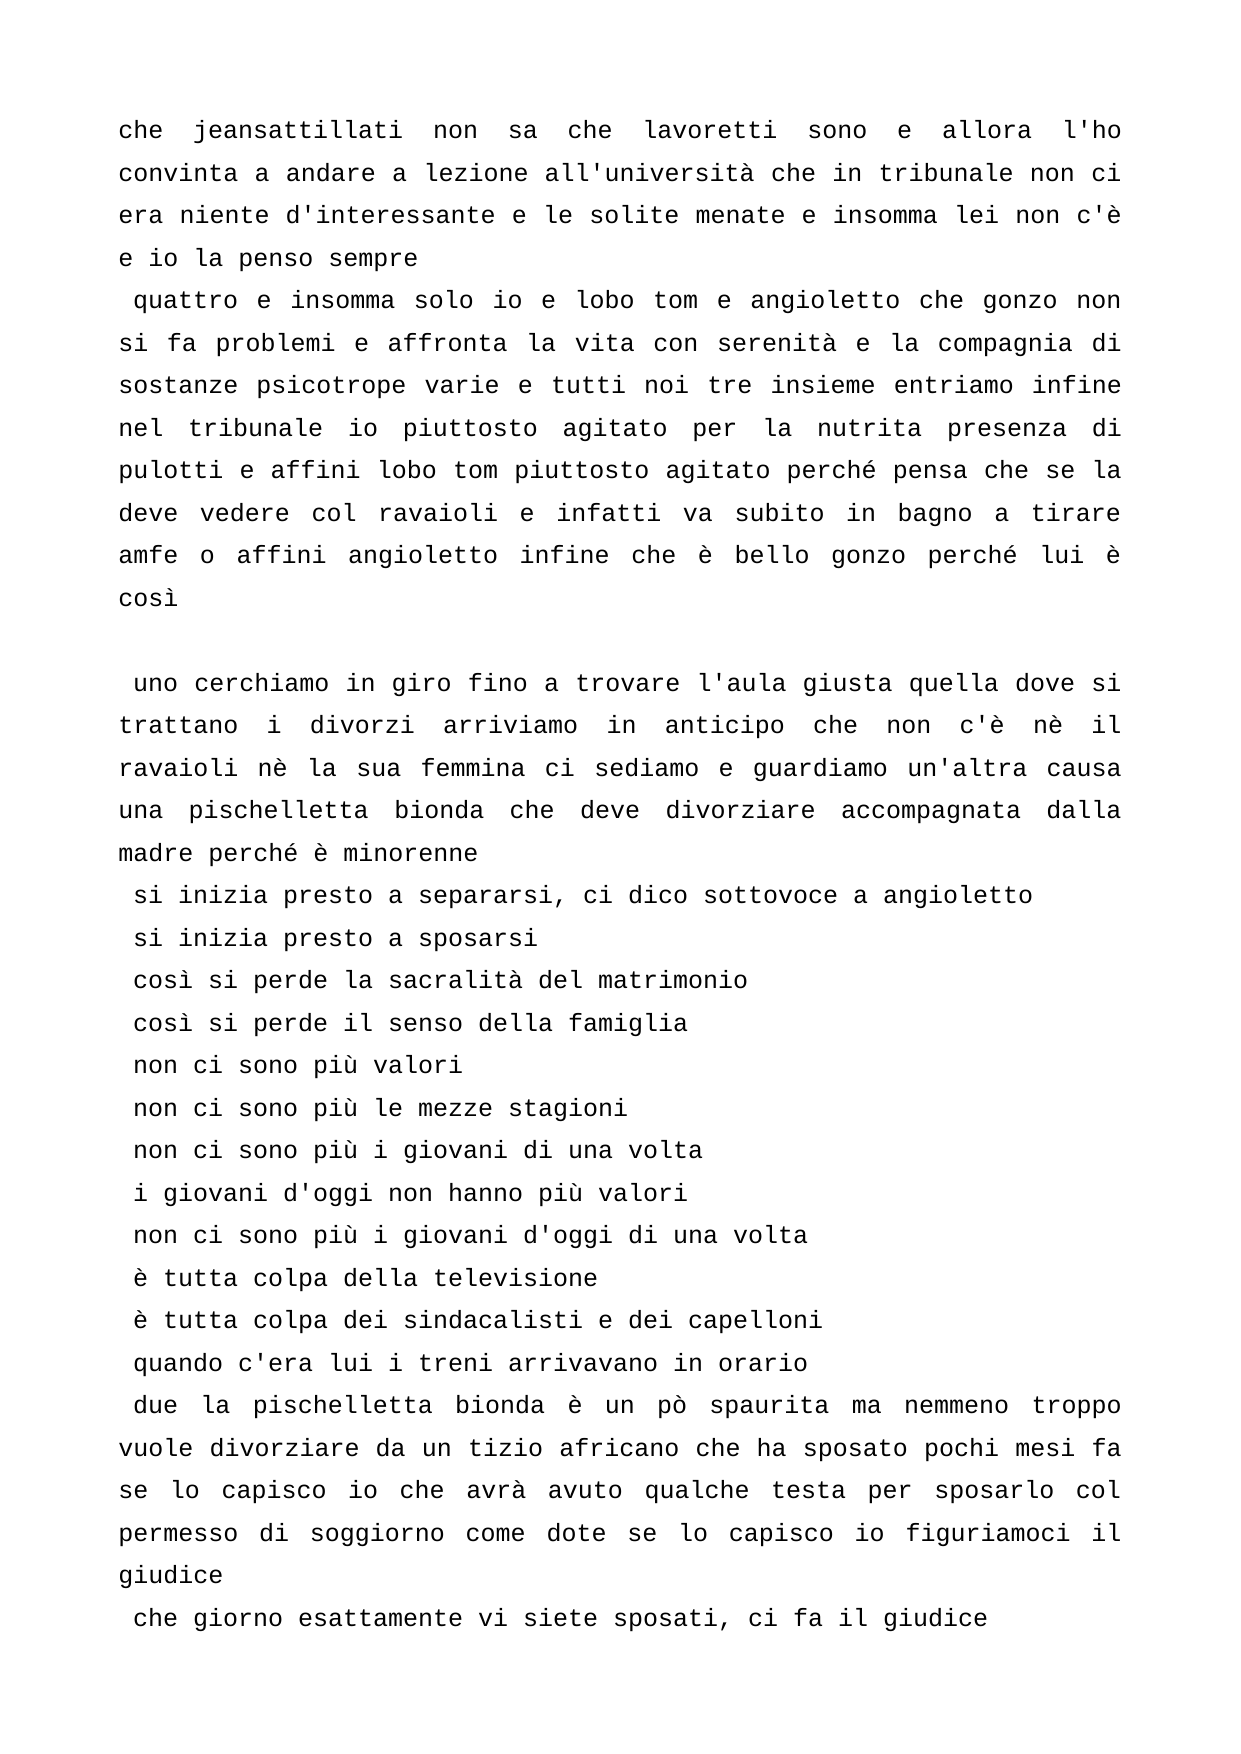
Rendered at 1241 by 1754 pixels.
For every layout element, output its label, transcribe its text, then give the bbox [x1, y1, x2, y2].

text così si perde la sacralità del matrimonio [118, 968, 1122, 996]
text è tutta colpa dei sindacalisti e dei capelloni [118, 1308, 1122, 1336]
text quando c'era lui i treni arrivavano in orario [118, 1350, 1122, 1378]
text uno cerchiamo in giro fino a trovare l'aula giusta quella dove si trattano i divorzi arriviamo in anticipo che non c'è nè il ravaioli nè la sua femmina ci sediamo e guardiamo un'altra causa una pischelletta bionda che deve divorziare accompagnata dalla madre perché è minorenne [118, 670, 1122, 868]
text quattro e insomma solo io e lobo tom e angioletto che gonzo non si fa problemi e affronta la vita con serenità e la compagnia di sostanze psicotrope varie e tutti noi tre insieme entriamo infine nel tribunale io piuttosto agitato per la nutrita presenza di pulotti e affini lobo tom piuttosto agitato perché pensa che se la deve vedere col ravaioli e infatti va subito in bagno a tirare amfe o affini angioletto infine che è bello gonzo perché lui è così [118, 288, 1122, 614]
text così si perde il senso della famiglia [118, 1010, 1122, 1038]
text che jeansattillati non sa che lavoretti sono e allora l'ho convinta a andare a lezione all'università che in tribunale non ci era niente d'interessante e le solite menate e insomma lei non c'è e io la penso sempre [118, 118, 1122, 274]
text i giovani d'oggi non hanno più valori [118, 1180, 1122, 1208]
text non ci sono più i giovani di una volta [118, 1138, 1122, 1166]
text è tutta colpa della televisione [118, 1265, 1122, 1293]
text due la pischelletta bionda è un pò spaurita ma nemmeno troppo vuole divorziare da un tizio africano che ha sposato pochi mesi fa se lo capisco io che avrà avuto qualche testa per sposarlo col permesso di soggiorno come dote se lo capisco io figuriamoci il giudice [118, 1393, 1122, 1591]
text che giorno esattamente vi siete sposati, ci fa il giudice [118, 1605, 1122, 1633]
text si inizia presto a sposarsi [118, 925, 1122, 953]
text non ci sono più i giovani d'oggi di una volta [118, 1223, 1122, 1251]
text si inizia presto a separarsi, ci dico sottovoce a angioletto [118, 883, 1122, 911]
text non ci sono più valori [118, 1053, 1122, 1081]
text non ci sono più le mezze stagioni [118, 1095, 1122, 1123]
